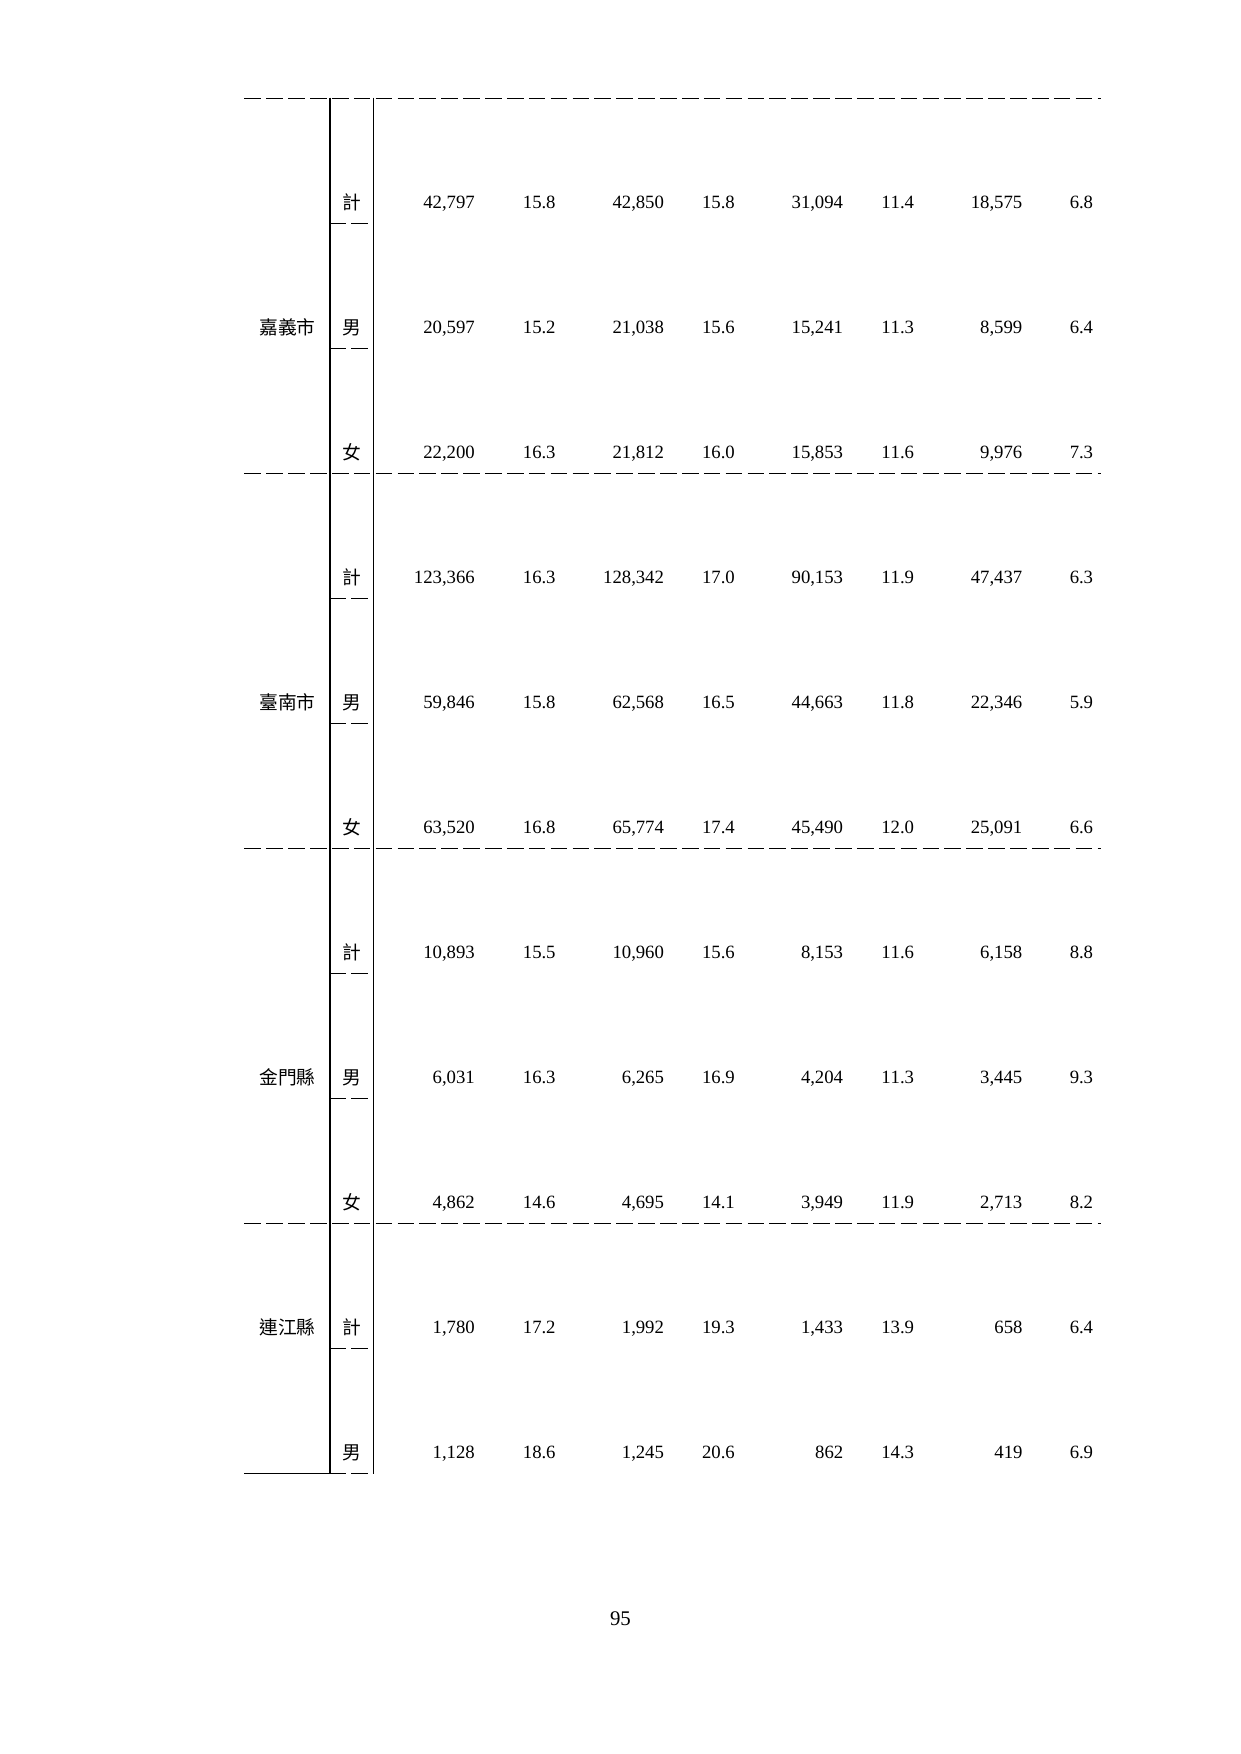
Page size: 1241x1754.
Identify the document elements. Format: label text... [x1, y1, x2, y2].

table_cell 6.4 [1030, 223, 1101, 347]
table_cell 9.3 [1030, 973, 1101, 1097]
table_cell 6.6 [1030, 723, 1101, 847]
table_cell 17.4 [671, 723, 742, 847]
table_cell 計 [331, 98, 373, 222]
table_cell 62,568 [563, 598, 671, 722]
table_cell 15.6 [671, 223, 742, 347]
table_cell 嘉義市 [244, 98, 329, 472]
table_cell 45,490 [742, 723, 851, 847]
table_cell 12.0 [851, 723, 921, 847]
table_cell 25,091 [921, 723, 1030, 847]
table_cell 11.3 [851, 973, 921, 1097]
table_cell 女 [331, 1098, 373, 1222]
table_cell 計 [331, 1223, 373, 1347]
table_cell 4,204 [742, 973, 851, 1097]
table_cell 11.6 [851, 348, 921, 472]
table_cell 128,342 [563, 473, 671, 597]
table_cell 女 [331, 723, 373, 847]
table_cell 18.6 [482, 1348, 563, 1472]
table_cell 419 [921, 1348, 1030, 1472]
table_cell 3,949 [742, 1098, 851, 1222]
table_cell 13.9 [851, 1223, 921, 1347]
table_cell 女 [331, 348, 373, 472]
table_cell 1,992 [563, 1223, 671, 1347]
table_cell 1,245 [563, 1348, 671, 1472]
table_cell 6.9 [1030, 1348, 1101, 1472]
table_cell 14.3 [851, 1348, 921, 1472]
table_cell 15.8 [482, 98, 563, 222]
table_cell 3,445 [921, 973, 1030, 1097]
table_cell 42,850 [563, 98, 671, 222]
table_cell 16.8 [482, 723, 563, 847]
table_cell 20,597 [374, 223, 482, 347]
table_cell 59,846 [374, 598, 482, 722]
table_cell 31,094 [742, 98, 851, 222]
table_cell 1,433 [742, 1223, 851, 1347]
table_cell 16.3 [482, 348, 563, 472]
table_cell 20.6 [671, 1348, 742, 1472]
table_cell 8.2 [1030, 1098, 1101, 1222]
table_cell 16.0 [671, 348, 742, 472]
table_cell 65,774 [563, 723, 671, 847]
table_cell 16.9 [671, 973, 742, 1097]
table_cell 11.4 [851, 98, 921, 222]
table_cell 4,862 [374, 1098, 482, 1222]
table_cell 658 [921, 1223, 1030, 1347]
table_cell 17.2 [482, 1223, 563, 1347]
table_cell 8.8 [1030, 848, 1101, 972]
table_cell 14.6 [482, 1098, 563, 1222]
table_cell 10,893 [374, 848, 482, 972]
table_cell 90,153 [742, 473, 851, 597]
table_cell 6.3 [1030, 473, 1101, 597]
table_cell 4,695 [563, 1098, 671, 1222]
table_cell 42,797 [374, 98, 482, 222]
table_cell 7.3 [1030, 348, 1101, 472]
table_cell 47,437 [921, 473, 1030, 597]
table_cell 6.8 [1030, 98, 1101, 222]
table_cell 5.9 [1030, 598, 1101, 722]
table_cell 男 [331, 1348, 373, 1472]
table_cell 15.2 [482, 223, 563, 347]
table_cell 15.8 [482, 598, 563, 722]
table_cell 計 [331, 848, 373, 972]
table_cell 16.5 [671, 598, 742, 722]
table_cell 11.6 [851, 848, 921, 972]
table_cell 22,346 [921, 598, 1030, 722]
table_cell 男 [331, 598, 373, 722]
table_cell 15,241 [742, 223, 851, 347]
table_cell 15,853 [742, 348, 851, 472]
table_cell 6,265 [563, 973, 671, 1097]
table_cell 8,599 [921, 223, 1030, 347]
table_cell 18,575 [921, 98, 1030, 222]
table_cell 計 [331, 473, 373, 597]
table_cell 11.9 [851, 1098, 921, 1222]
table_cell 11.3 [851, 223, 921, 347]
table_cell 6,158 [921, 848, 1030, 972]
table_cell 123,366 [374, 473, 482, 597]
table_cell 15.6 [671, 848, 742, 972]
table_cell 16.3 [482, 973, 563, 1097]
table_cell 15.8 [671, 98, 742, 222]
table_cell 6,031 [374, 973, 482, 1097]
table_cell 9,976 [921, 348, 1030, 472]
table_cell 862 [742, 1348, 851, 1472]
table_cell 6.4 [1030, 1223, 1101, 1347]
table_cell 1,780 [374, 1223, 482, 1347]
table_cell 男 [331, 223, 373, 347]
table_cell 21,812 [563, 348, 671, 472]
table_cell 10,960 [563, 848, 671, 972]
table_cell 21,038 [563, 223, 671, 347]
table_cell 2,713 [921, 1098, 1030, 1222]
table_cell 11.8 [851, 598, 921, 722]
table_cell 17.0 [671, 473, 742, 597]
table_cell 19.3 [671, 1223, 742, 1347]
table_cell 44,663 [742, 598, 851, 722]
table_cell 63,520 [374, 723, 482, 847]
table_cell 臺南市 [244, 473, 329, 847]
table_cell 男 [331, 973, 373, 1097]
table_cell 22,200 [374, 348, 482, 472]
table_cell 14.1 [671, 1098, 742, 1222]
table_cell 金門縣 [244, 848, 329, 1222]
table_cell 15.5 [482, 848, 563, 972]
table_cell 16.3 [482, 473, 563, 597]
table_cell 連江縣 [244, 1223, 329, 1472]
table_cell 8,153 [742, 848, 851, 972]
table_cell 1,128 [374, 1348, 482, 1472]
table_cell 11.9 [851, 473, 921, 597]
